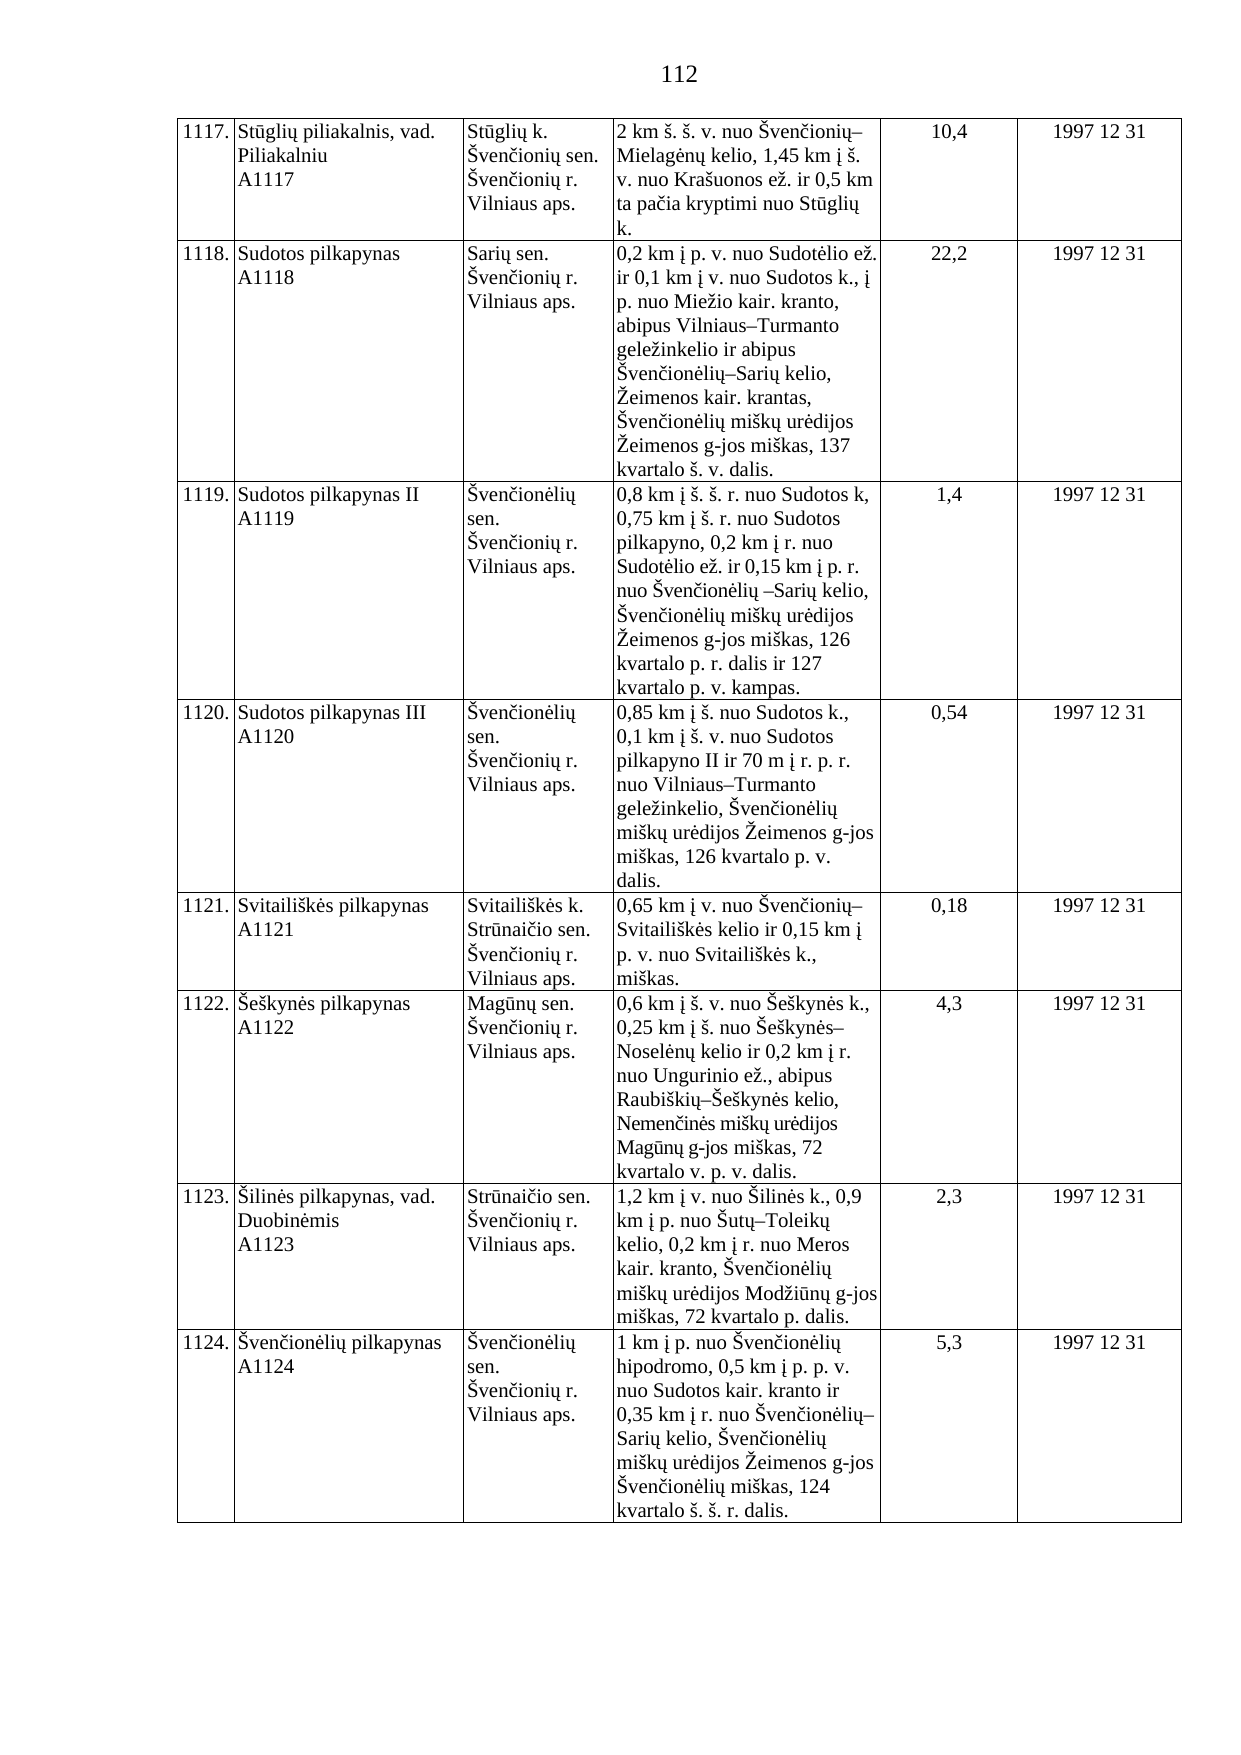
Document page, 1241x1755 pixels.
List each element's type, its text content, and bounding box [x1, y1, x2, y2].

table_cell 1 km į p. nuo Švenčionėlių hipodromo, 0,5 km į p. p. v. nuo Sudotos kair. kranto ir 0,35 km į r. nuo Švenčionėlių–Sarių kelio, Švenčionėlių miškų urėdijos Žeimenos g-jos Švenčionėlių miškas, 124 kvartalo š. š. r. dalis. [614, 1330, 880, 1522]
table_cell 2,3 [881, 1184, 1017, 1328]
table_cell Švenčionėlių sen. Švenčionių r. Vilniaus aps. [464, 700, 613, 892]
table_cell 1123. [178, 1184, 234, 1328]
table_cell Stūglių piliakalnis, vad. Piliakalniu A1117 [235, 119, 463, 239]
table_cell 0,65 km į v. nuo Švenčionių–Svitailiškės kelio ir 0,15 km į p. v. nuo Svitailiškės k., miškas. [614, 893, 880, 989]
table_cell 1997 12 31 [1018, 119, 1181, 239]
table_cell 10,4 [881, 119, 1017, 239]
table_cell 0,2 km į p. v. nuo Sudotėlio ež. ir 0,1 km į v. nuo Sudotos k., į p. nuo Miežio kair. kranto, abipus Vilniaus–Turmanto geležinkelio ir abipus Švenčionėlių–Sarių kelio, Žeimenos kair. krantas, Švenčionėlių miškų urėdijos Žeimenos g-jos miškas, 137 kvartalo š. v. dalis. [614, 241, 880, 481]
table_cell 2 km š. š. v. nuo Švenčionių–Mielagėnų kelio, 1,45 km į š. v. nuo Krašuonos ež. ir 0,5 km ta pačia kryptimi nuo Stūglių k. [614, 119, 880, 239]
table_cell 1120. [178, 700, 234, 892]
table_cell Stūglių k. Švenčionių sen. Švenčionių r. Vilniaus aps. [464, 119, 613, 239]
table_cell 4,3 [881, 991, 1017, 1183]
table_cell 0,54 [881, 700, 1017, 892]
table_cell 1997 12 31 [1018, 241, 1181, 481]
table_cell 1997 12 31 [1018, 991, 1181, 1183]
table_cell 1997 12 31 [1018, 700, 1181, 892]
table_cell 1124. [178, 1330, 234, 1522]
table_cell 1122. [178, 991, 234, 1183]
table_cell Sarių sen. Švenčionių r. Vilniaus aps. [464, 241, 613, 481]
table_cell Sudotos pilkapynas A1118 [235, 241, 463, 481]
table_cell Švenčionėlių sen. Švenčionių r. Vilniaus aps. [464, 482, 613, 699]
table_cell Magūnų sen. Švenčionių r. Vilniaus aps. [464, 991, 613, 1183]
table_cell 0,8 km į š. š. r. nuo Sudotos k, 0,75 km į š. r. nuo Sudotos pilkapyno, 0,2 km į r. nuo Sudotėlio ež. ir 0,15 km į p. r. nuo Švenčionėlių –Sarių kelio, Švenčionėlių miškų urėdijos Žeimenos g-jos miškas, 126 kvartalo p. r. dalis ir 127 kvartalo p. v. kampas. [614, 482, 880, 699]
table_cell 1118. [178, 241, 234, 481]
table_cell 1121. [178, 893, 234, 989]
table_cell Šeškynės pilkapynas A1122 [235, 991, 463, 1183]
table_cell 1,4 [881, 482, 1017, 699]
table_cell 0,18 [881, 893, 1017, 989]
table_cell 1,2 km į v. nuo Šilinės k., 0,9 km į p. nuo Šutų–Toleikų kelio, 0,2 km į r. nuo Meros kair. kranto, Švenčionėlių miškų urėdijos Modžiūnų g-jos miškas, 72 kvartalo p. dalis. [614, 1184, 880, 1328]
table_cell 1119. [178, 482, 234, 699]
table_cell Strūnaičio sen. Švenčionių r. Vilniaus aps. [464, 1184, 613, 1328]
table_cell 1997 12 31 [1018, 893, 1181, 989]
table_cell Švenčionėlių sen. Švenčionių r. Vilniaus aps. [464, 1330, 613, 1522]
table_cell Sudotos pilkapynas III A1120 [235, 700, 463, 892]
table_cell Svitailiškės pilkapynas A1121 [235, 893, 463, 989]
table_cell 22,2 [881, 241, 1017, 481]
table_cell 1117. [178, 119, 234, 239]
table_cell Šilinės pilkapynas, vad. Duobinėmis A1123 [235, 1184, 463, 1328]
table_cell Sudotos pilkapynas II A1119 [235, 482, 463, 699]
table_cell Svitailiškės k. Strūnaičio sen. Švenčionių r. Vilniaus aps. [464, 893, 613, 989]
table_cell 1997 12 31 [1018, 1184, 1181, 1328]
table_cell 0,85 km į š. nuo Sudotos k., 0,1 km į š. v. nuo Sudotos pilkapyno II ir 70 m į r. p. r. nuo Vilniaus–Turmanto geležinkelio, Švenčionėlių miškų urėdijos Žeimenos g-jos miškas, 126 kvartalo p. v. dalis. [614, 700, 880, 892]
table_cell 5,3 [881, 1330, 1017, 1522]
table_cell 0,6 km į š. v. nuo Šeškynės k., 0,25 km į š. nuo Šeškynės–Noselėnų kelio ir 0,2 km į r. nuo Ungurinio ež., abipus Raubiškių–Šeškynės kelio, Nemenčinės miškų urėdijos Magūnų g-jos miškas, 72 kvartalo v. p. v. dalis. [614, 991, 880, 1183]
table_cell 1997 12 31 [1018, 482, 1181, 699]
table_cell 1997 12 31 [1018, 1330, 1181, 1522]
table_cell Švenčionėlių pilkapynas A1124 [235, 1330, 463, 1522]
